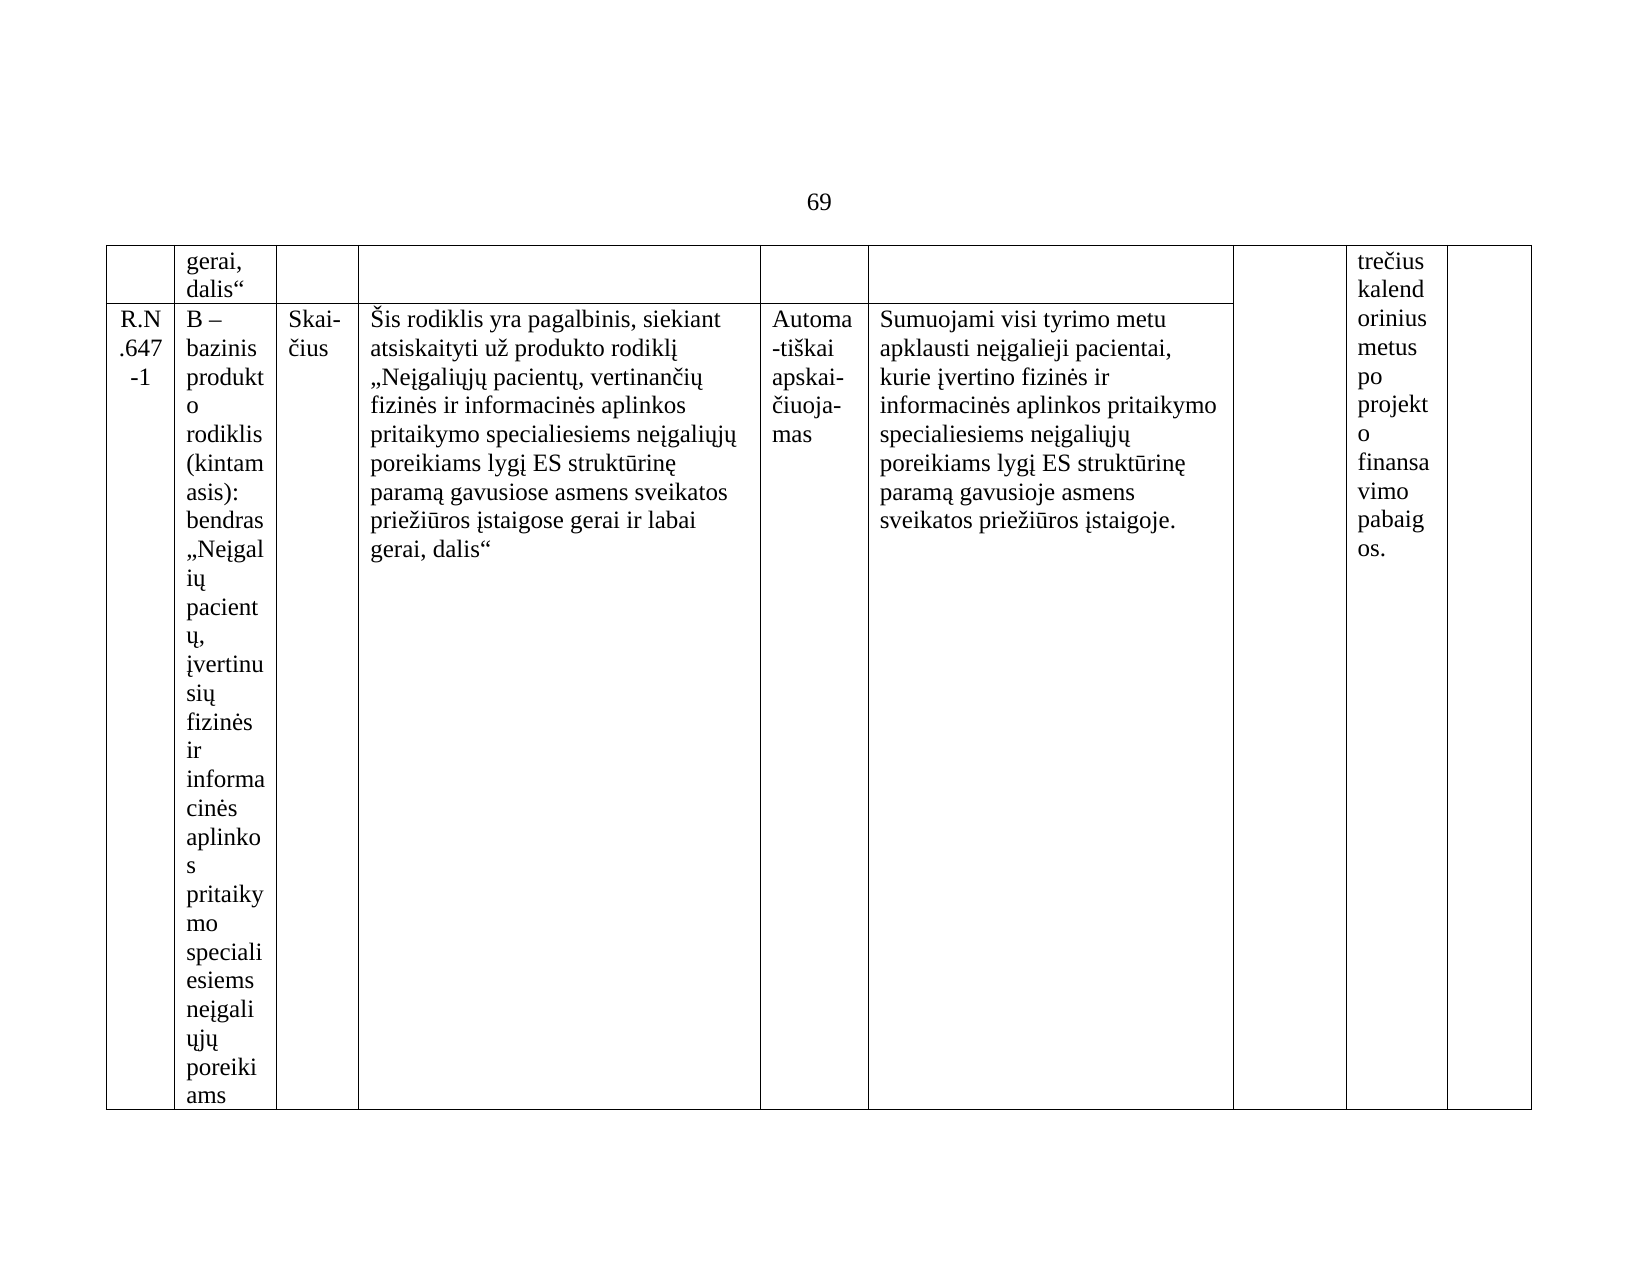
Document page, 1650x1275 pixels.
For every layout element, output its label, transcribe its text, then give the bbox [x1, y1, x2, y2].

table_cell [761, 246, 868, 303]
table_cell Šis rodiklis yra pagalbinis, siekiant atsiskaityti už produkto rodiklį „Neįgaliųjų pacientų, vertinančių fizinės ir informacinės aplinkos pritaikymo specialiesiems neįgaliųjų poreikiams lygį ES struktūrinę paramą gavusiose asmens sveikatos priežiūros įstaigose gerai ir labai gerai, dalis“ [359, 304, 760, 1109]
table_cell Sumuojami visi tyrimo metu apklausti neįgalieji pacientai, kurie įvertino fizinės ir informacinės aplinkos pritaikymo specialiesiems neįgaliųjų poreikiams lygį ES struktūrinę paramą gavusioje asmens sveikatos priežiūros įstaigoje. [869, 304, 1233, 1109]
table_cell B – bazinis produkto rodiklis (kintamasis): bendras „Neįgalių pacientų, įvertinusių fizinės ir informacinės aplinkos pritaikymo specialiesiems neįgaliųjų poreikiams [175, 304, 276, 1109]
table_cell [1234, 246, 1346, 1109]
table_cell [869, 246, 1233, 303]
table_cell [359, 246, 760, 303]
table_cell Automa-tiškai apskai-čiuoja-mas [761, 304, 868, 1109]
table_cell R.N.647-1 [107, 304, 174, 1109]
table_cell gerai, dalis“ [175, 246, 276, 303]
table_cell [277, 246, 358, 303]
table_cell [1448, 246, 1531, 1109]
table_cell [107, 246, 174, 303]
table_cell trečius kalendorinius metus po projekto finansavimo pabaigos. [1347, 246, 1447, 1109]
table_cell Skai-čius [277, 304, 358, 1109]
